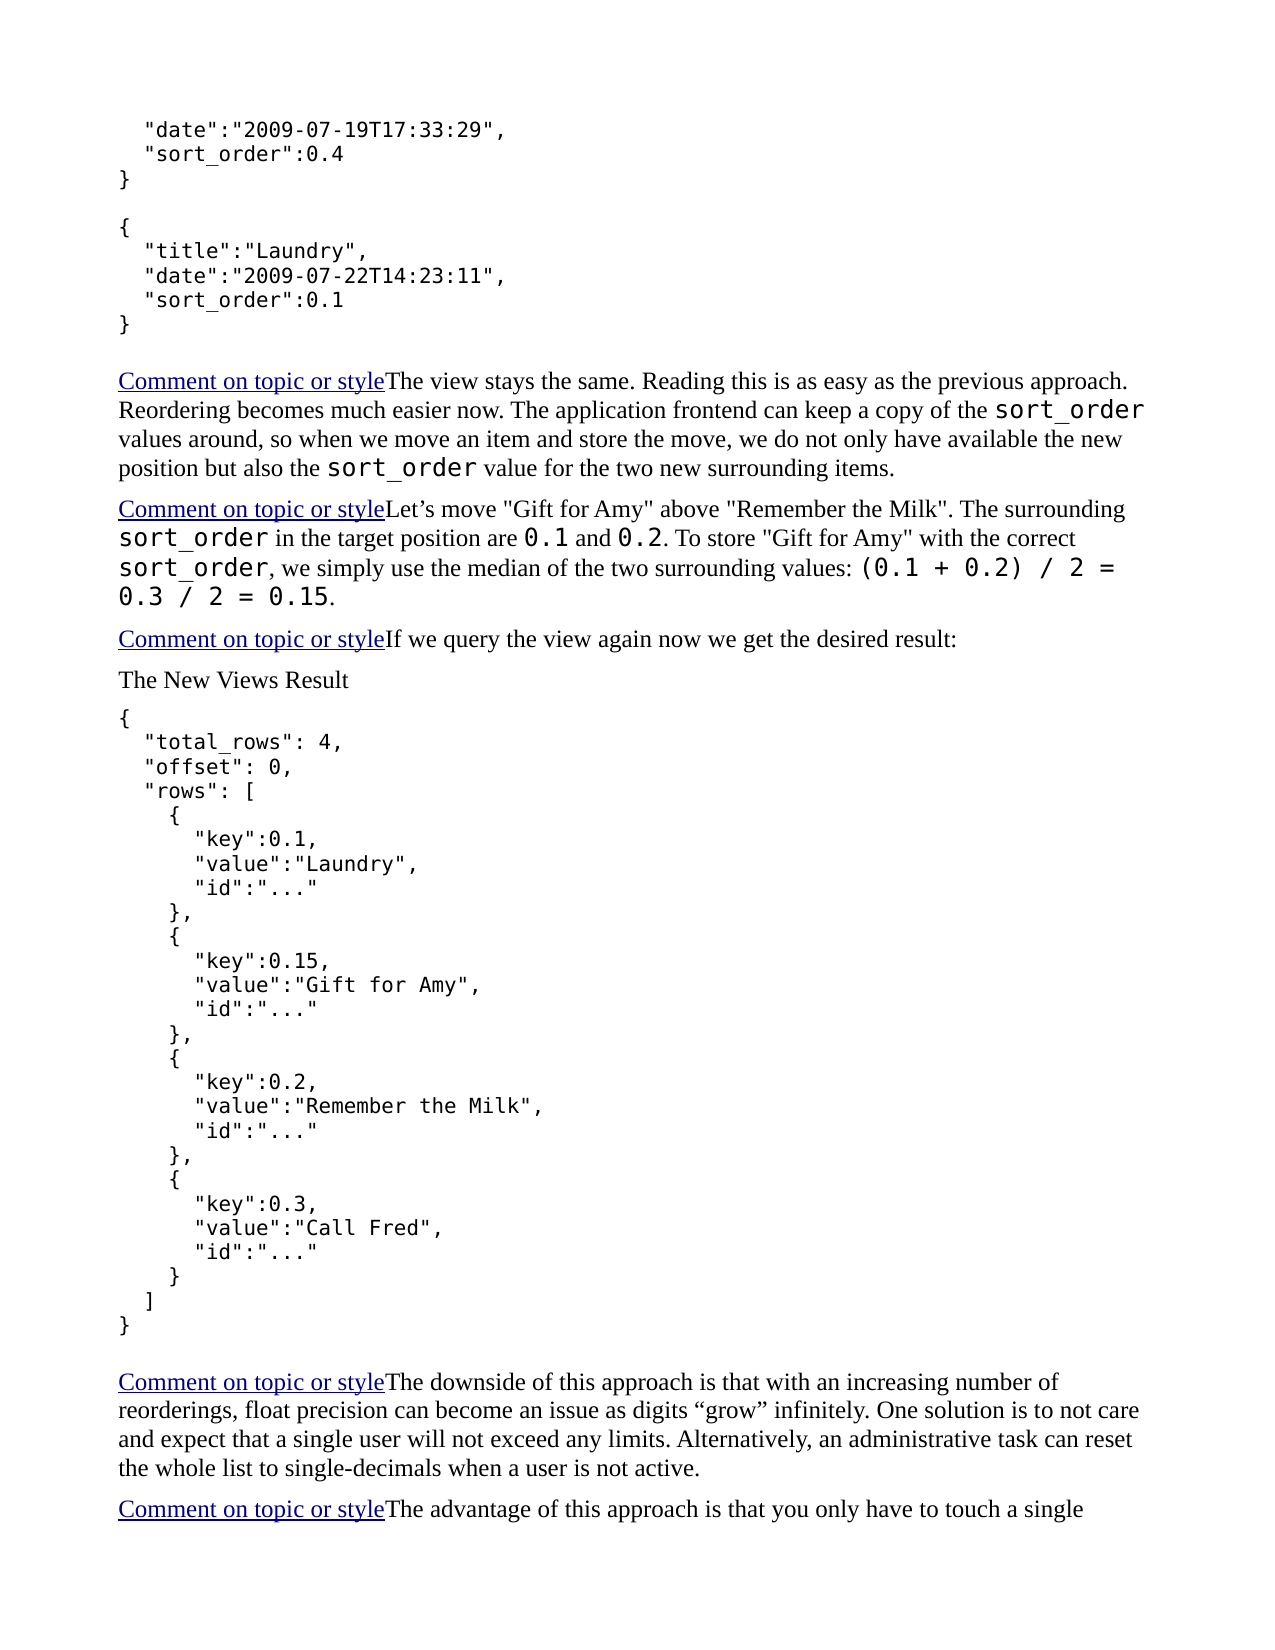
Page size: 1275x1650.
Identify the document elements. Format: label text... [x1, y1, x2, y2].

text { [118, 924, 1157, 949]
text "date":"2009-07-22T14:23:11", [118, 264, 1157, 288]
text "value":"Call Fred", [118, 1216, 1157, 1240]
text { [118, 1167, 1157, 1192]
text }, [118, 1022, 1157, 1046]
text }, [118, 1143, 1157, 1167]
text } [118, 1313, 1157, 1337]
text "total_rows": 4, [118, 730, 1157, 755]
text Comment on topic or styleThe view stays the same. Reading this is as easy as the previous approach. Reordering becomes much easier now. The application frontend can keep a copy of the sort_order values around, so when we move an item and store the move, we do not only have available the new position but also the sort_order value for the two new surrounding items. [118, 366, 1157, 482]
text } [118, 167, 1157, 191]
text "value":"Laundry", [118, 852, 1157, 876]
text "id":"..." [118, 1119, 1157, 1143]
text { [118, 215, 1157, 239]
text "sort_order":0.1 [118, 288, 1157, 312]
text "date":"2009-07-19T17:33:29", [118, 118, 1157, 142]
text "value":"Gift for Amy", [118, 973, 1157, 997]
text }, [118, 900, 1157, 924]
text "key":0.1, [118, 827, 1157, 852]
text } [118, 312, 1157, 337]
text "value":"Remember the Milk", [118, 1094, 1157, 1119]
text The New Views Result [118, 665, 1157, 694]
text "sort_order":0.4 [118, 142, 1157, 167]
text Comment on topic or styleThe downside of this approach is that with an increasing number of reorderings, float precision can become an issue as digits “grow” infinitely. One solution is to not care and expect that a single user will not exceed any limits. Alternatively, an administrative task can reset the whole list to single-decimals when a user is not active. [118, 1367, 1157, 1482]
text "key":0.3, [118, 1192, 1157, 1216]
text "key":0.2, [118, 1070, 1157, 1094]
text Comment on topic or styleLet’s move "Gift for Amy" above "Remember the Milk". The surrounding sort_order in the target position are 0.1 and 0.2. To store "Gift for Amy" with the correct sort_order, we simply use the median of the two surrounding values: (0.1 + 0.2) / 2 = 0.3 / 2 = 0.15. [118, 494, 1157, 611]
text } [118, 1264, 1157, 1289]
text "rows": [ [118, 779, 1157, 803]
text "key":0.15, [118, 949, 1157, 973]
text ] [118, 1289, 1157, 1313]
text "title":"Laundry", [118, 239, 1157, 264]
text { [118, 706, 1157, 730]
text Comment on topic or styleIf we query the view again now we get the desired result: [118, 624, 1157, 652]
text { [118, 803, 1157, 827]
text "offset": 0, [118, 755, 1157, 779]
text "id":"..." [118, 1240, 1157, 1264]
text Comment on topic or styleThe advantage of this approach is that you only have to touch a single [118, 1494, 1157, 1523]
text "id":"..." [118, 997, 1157, 1022]
text { [118, 1046, 1157, 1070]
text "id":"..." [118, 876, 1157, 900]
